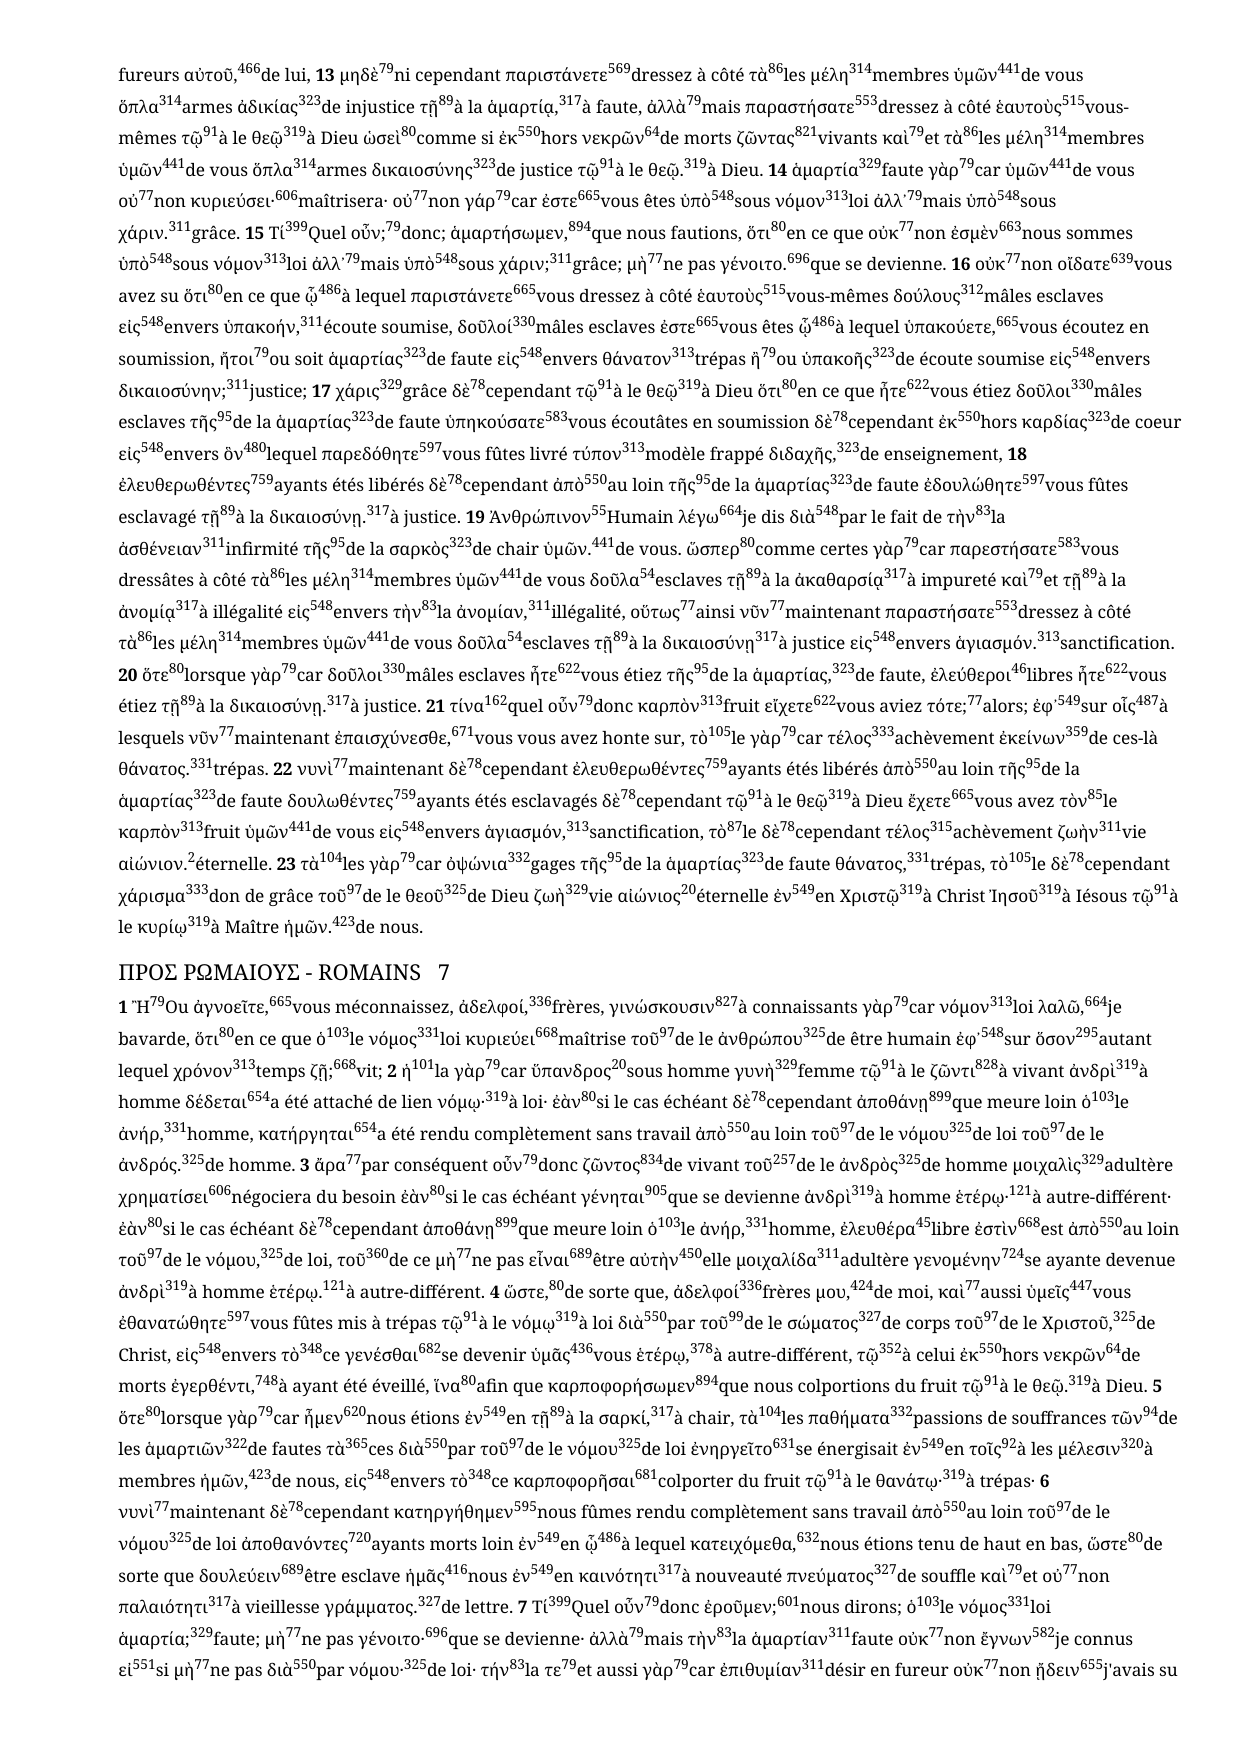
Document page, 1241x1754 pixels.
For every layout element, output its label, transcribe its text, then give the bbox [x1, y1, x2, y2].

text 1 Ἢ79Ou ἀγνοεῖτε,665vous méconnaissez, ἀδελφοί,336frères, γινώσκουσιν827à connaissants γὰρ79car νόμον313loi λαλῶ,664je bavarde, ὅτι80en ce que ὁ103le νόμος331loi κυριεύει668maîtrise τοῦ97de le ἀνθρώπου325de être humain ἐφ᾽548sur ὅσον295autant lequel χρόνον313temps ζῇ;668vit; 2 ἡ101la γὰρ79car ὕπανδρος20sous homme γυνὴ329femme τῷ91à le ζῶντι828à vivant ἀνδρὶ319à homme δέδεται654a été attaché de lien νόμῳ·319à loi· ἐὰν80si le cas échéant δὲ78cependant ἀποθάνῃ899que meure loin ὁ103le ἀνήρ,331homme, κατήργηται654a été rendu complètement sans travail ἀπὸ550au loin τοῦ97de le νόμου325de loi τοῦ97de le ἀνδρός.325de homme. 3 ἄρα77par conséquent οὖν79donc ζῶντος834de vivant τοῦ257de le ἀνδρὸς325de homme μοιχαλὶς329adultère χρηματίσει606négociera du besoin ἐὰν80si le cas échéant γένηται905que se devienne ἀνδρὶ319à homme ἑτέρῳ·121à autre-différent· ἐὰν80si le cas échéant δὲ78cependant ἀποθάνῃ899que meure loin ὁ103le ἀνήρ,331homme, ἐλευθέρα45libre ἐστὶν668est ἀπὸ550au loin τοῦ97de le νόμου,325de loi, τοῦ360de ce μὴ77ne pas εἶναι689être αὐτὴν450elle μοιχαλίδα311adultère γενομένην724se ayante devenue ἀνδρὶ319à homme ἑτέρῳ.121à autre-différent. 4 ὥστε,80de sorte que, ἀδελφοί336frères μου,424de moi, καὶ77aussi ὑμεῖς447vous ἐθανατώθητε597vous fûtes mis à trépas τῷ91à le νόμῳ319à loi διὰ550par τοῦ99de le σώματος327de corps τοῦ97de le Χριστοῦ,325de Christ, εἰς548envers τὸ348ce γενέσθαι682se devenir ὑμᾶς436vous ἑτέρῳ,378à autre-différent, τῷ352à celui ἐκ550hors νεκρῶν64de morts ἐγερθέντι,748à ayant été éveillé, ἵνα80afin que καρποφορήσωμεν894que nous colportions du fruit τῷ91à le θεῷ.319à Dieu. 5 ὅτε80lorsque γὰρ79car ἦμεν620nous étions ἐν549en τῇ89à la σαρκί,317à chair, τὰ104les παθήματα332passions de souffrances τῶν94de les ἁμαρτιῶν322de fautes τὰ365ces διὰ550par τοῦ97de le νόμου325de loi ἐνηργεῖτο631se énergisait ἐν549en τοῖς92à les μέλεσιν320à membres ἡμῶν,423de nous, εἰς548envers τὸ348ce καρποφορῆσαι681colporter du fruit τῷ91à le θανάτῳ·319à trépas· 6 νυνὶ77maintenant δὲ78cependant κατηργήθημεν595nous fûmes rendu complètement sans travail ἀπὸ550au loin τοῦ97de le νόμου325de loi ἀποθανόντες720ayants morts loin ἐν549en ᾧ486à lequel κατειχόμεθα,632nous étions tenu de haut en bas, ὥστε80de sorte que δουλεύειν689être esclave ἡμᾶς416nous ἐν549en καινότητι317à nouveauté πνεύματος327de souffle καὶ79et οὐ77non παλαιότητι317à vieillesse γράμματος.327de lettre. 7 Τί399Quel οὖν79donc ἐροῦμεν;601nous dirons; ὁ103le νόμος331loi ἁμαρτία;329faute; μὴ77ne pas γένοιτο·696que se devienne· ἀλλὰ79mais τὴν83la ἁμαρτίαν311faute οὐκ77non ἔγνων582je connus εἰ551si μὴ77ne pas διὰ550par νόμου·325de loi· τήν83la τε79et aussi γὰρ79car ἐπιθυμίαν311désir en fureur οὐκ77non ᾔδειν655j'avais su εἰ551si μὴ77ne pas ὁ103le νόμος331loi ἔλεγεν·625disait· οὐκ77non ἐπιθυμήσεις.604tu désireras en fureur. 8 ἀφορμὴν311occasion δὲ78cependant λαβοῦσα719ayante prise ἡ101la ἁμαρτία329faute διὰ550par τῆς95de la ἐντολῆς323de commandement κατειργάσατο592se mit au travail complètement ἐν549en ἐμοὶ420à moi πᾶσαν267toute ἐπιθυμίαν·311désir en fureur· χωρὶς552séparément γὰρ79car νόμου325de loi ἁμαρτία329faute νεκρά.45morte. 9 ἐγὼ431moi δὲ78cependant ἔζων621je vivais χωρὶς552séparément νόμου325de loi ποτέ,77à un moment, ἐλθούσης714de ayante venue δὲ78cependant τῆς95de la ἐντολῆς323de commandement ἡ101la ἁμαρτία329faute ἀνέζησεν,586vécut de bas en haut, 10 ἐγὼ431moi δὲ78cependant ἀπέθανον582je mourus loin καὶ79et εὑρέθη600fut trouvé μοι420à moi ἡ101la ἐντολὴ329commandement ἡ362celle εἰς548envers ζωήν,311vie, αὕτη362celle-ci εἰς548envers θάνατον·313trépas· 11 ἡ101la γὰρ79car ἁμαρτία329faute ἀφορμὴν311occasion λαβοῦσα719ayante prise διὰ550par τῆς95de la ἐντολῆς323de commandement ἐξηπάτησέν586appâta d'excès με417moi καὶ79et δι᾽550par αὐτῆς462de elle ἀπέκτεινεν.586tua catégoriquement. 12 ὥστε80de sorte que ὁ103le μὲν77certes νόμος331loi ἅγιος47saint καὶ79et ἡ101la ἐντολὴ329commandement ἁγία69sainte καὶ79et δικαία69juste καὶ79et ἀγαθή.69bonne. 13 Τὸ105Le οὖν79donc ἀγαθὸν73bon ἐμοὶ420à moi ἐγένετο592se devint θάνατος;331trépas; μὴ77ne pas γένοιτο·696que se devienne· ἀλλ᾽79mais ἡ101la ἁμαρτία,329faute, ἵνα80afin que φανῇ911que soit apparu en lumière ἁμαρτία,329faute, διὰ550par τοῦ99de le ἀγαθοῦ67de bon μοι420à moi κατεργαζομένη865se mettante au travail complètement θάνατον,313trépas, ἵνα80afin que γένηται905que se devienne καθ᾽548selon ὑπερβολὴν311hyperbole ἁμαρτωλὸς45fauteuse ἡ101la ἁμαρτία329faute διὰ550par τῆς95de la ἐντολῆς.323de commandement. 14 Οἴδαμεν637Nous avons su γὰρ79car ὅτι80en ce que ὁ103le νόμος331loi πνευματικός47soufflique ἐστιν,668est, ἐγὼ431moi δὲ78cependant σάρκινός47charnu εἰμι664je suis πεπραμένος813ayant été vendu ὑπὸ548sous τὴν83la ἁμαρτίαν.311faute. 15 ὃ482lequel γὰρ79car κατεργάζομαι670je me mets au travail complètement οὐ77non γινώσκω·664je connais· οὐ77non γὰρ79car ὃ482lequel θέλω664je veux τοῦτο348ce-ci πράσσω,664je pratique, ἀλλ᾽79mais ὃ482lequel μισῶ664je hais τοῦτο348ce-ci ποιῶ.664je fais. 16 εἰ80si δὲ78cependant ὃ482lequel οὐ77non θέλω664je veux τοῦτο348ce-ci ποιῶ,664je fais, σύμφημι664je dis ensemble τῷ91à le νόμῳ319à loi ὅτι80en ce que καλός.71beau. 17 νυνὶ77maintenant δὲ78cependant οὐκέτι77non plus ἐγὼ431moi κατεργάζομαι670je me mets au travail complètement αὐτὸ454lui ἀλλ᾽79mais ἡ362celle ἐνοικοῦσα838enhabitante maison ἐν549en ἐμοὶ420à moi ἁμαρτία.329faute. 18 Οἶδα638J'ai su γὰρ79car ὅτι80en ce que οὐκ77non οἰκεῖ668habite maison ἐν549en ἐμοί,420à moi, τοῦτ᾽366ce-ci ἔστιν668est ἐν549en τῇ89à la σαρκί317à chair μου,424de moi, ἀγαθόν·73bon· τὸ366ce γὰρ79car θέλειν689vouloir παράκειταί674se couche à côté μοι,420à moi, τὸ366ce δὲ78cependant κατεργάζεσθαι690se mettre au travail complètement τὸ87le καλὸν55beau οὔ·77non· 19 οὐ77non γὰρ79car ὃ482lequel θέλω664je veux ποιῶ664je fais ἀγαθόν,55bon, ἀλλ᾽79mais ὃ482lequel οὐ77non θέλω664je veux κακὸν55malicieux τοῦτο140ce-ci πράσσω.664je pratique. 20 εἰ80si δὲ78cependant ὃ482lequel οὐ77non θέλω664je veux [ἐγὼ]431[moi] τοῦτο348ce-ci ποιῶ,664je fais, οὐκέτι77non plus ἐγὼ431moi κατεργάζομαι670je me mets au travail complètement αὐτὸ454lui ἀλλ᾽79mais ἡ101la οἰκοῦσα838habitante maison ἐν549en ἐμοὶ420à moi ἁμαρτία.329faute. 21 εὑρίσκω664je trouve ἄρα77par conséquent τὸν85le νόμον,313loi, τῷ352à celui θέλοντι828à voulant ἐμοὶ420à moi ποιεῖν689faire τὸ87le καλόν,55beau, ὅτι80en ce que ἐμοὶ420à moi τὸ105le κακὸν73malicieux παράκειται·674se couche à côté· 22 συνήδομαι670je me prends plaisir avec γὰρ79car τῷ91à le νόμῳ319à loi τοῦ97de le θεοῦ325de Dieu κατὰ548selon τὸν85le ἔσω77dedans ἄνθρωπον,313être humain, 23 βλέπω664je regarde δὲ78cependant ἕτερον115autre-différent νόμον313loi ἐν549en τοῖς92à les μέλεσίν320à membres μου424de moi ἀντιστρατευόμενον849se luttant contre τῷ91à le νόμῳ319à loi τοῦ97de le νοός325de intellect μου424de moi καὶ79et αἰχμαλωτίζοντά822faisant captif με417moi ἐν549en τῷ91à le νόμῳ319à loi τῆς95de la ἁμαρτίας323de faute τῷ352à celui ὄντι828à étant ἐν549en τοῖς92à les μέλεσίν320à membres μου.424de moi. 24 Ταλαίπωρος71Misérable ἐγὼ431moi ἄνθρωπος·331être humain· τίς410quel με417moi ῥύσεται612se délivrera ἐκ550hors τοῦ99de le σώματος327de corps τοῦ97de le θανάτου325de trépas τούτου;150de celui-ci; 25 χάρις329grâce τῷ91à le θεῷ319à Dieu διὰ550par Ἰησοῦ325de Iésous Χριστοῦ325de Christ τοῦ97de le κυρίου325de Maître ἡμῶν.423de nous. Ἄρα77Par conséquent οὖν79donc αὐτὸς513moi-même ἐγὼ431moi τῷ91à le μὲν79certes νοῒ319à intellect δουλεύω664je suis esclave νόμῳ319à loi θεοῦ325de Dieu τῇ89à la δὲ78cependant σαρκὶ317à chair νόμῳ319à loi ἁμαρτίας.323de faute. [118, 992, 1181, 1682]
text ΠΡΟΣ ΡΩΜΑΙΟΥΣ - ROMAINS 7 [118, 957, 1181, 987]
text 1 Τί399Quel οὖν79donc ἐροῦμεν;601nous dirons; ἐπιμένωμεν916que nous restions sur τῇ89à la ἁμαρτίᾳ,317à faute, ἵνα80afin que ἡ101la χάρις329grâce πλεονάσῃ;899que fasse plus nombreux; 2 μὴ77ne pas γένοιτο.696que se devienne. οἵτινες497lesquels des quelconques ἀπεθάνομεν581nous mourûmes loin τῇ89à la ἁμαρτίᾳ,317à faute, πῶς77comment? ἔτι77encore ζήσομεν601nous vivrons ἐν549en αὐτῇ;456à elle; 3 ἢ79ou ἀγνοεῖτε665vous méconnaissez ὅτι,80en ce que, ὅσοι497autant lesquels ἐβαπτίσθημεν595nous fûmes baptisé εἰς548envers Χριστὸν313Christ Ἰησοῦν,313Iésous, εἰς548envers τὸν85le θάνατον313trépas αὐτοῦ464de lui ἐβαπτίσθημεν;595nous fûmes baptisé; 4 συνετάφημεν595nous fûmes enseveli avec οὖν79donc αὐτῷ458à lui διὰ550par τοῦ99de le βαπτίσματος327de baptême εἰς548envers τὸν85le θάνατον,313trépas, ἵνα80afin que ὥσπερ80comme certes ἠγέρθη600fut éveillé Χριστὸς331Christ ἐκ550hors νεκρῶν64de morts διὰ550par τῆς95de la δόξης323de gloire τοῦ97de le πατρός,325de père, οὕτως77ainsi καὶ77aussi ἡμεῖς430nous ἐν549en καινότητι317à nouveauté ζωῆς323de vie περιπατήσωμεν.894que nous piétinions autour. 5 εἰ80si γὰρ79car σύμφυτοι46poussés avec γεγόναμεν637nous avons devenus τῷ93à le ὁμοιώματι321à similitude τοῦ97de le θανάτου325de trépas αὐτοῦ,464de lui, ἀλλὰ79mais καὶ77aussi τῆς95de la ἀναστάσεως323de redressement ἐσόμεθα·607nous nous serons· 6 τοῦτο348ce-ci γινώσκοντες839connaissants ὅτι80en ce que ὁ103le παλαιὸς71vieil ἡμῶν423de nous ἄνθρωπος331être humain συνεσταυρώθη,600fut crucifié avec, ἵνα80afin que καταργηθῇ911que soit rendu complètement sans travail τὸ105le σῶμα333corps τῆς95de la ἁμαρτίας,323de faute, τοῦ360de ce μηκέτι77ne pas plus δουλεύειν689être esclave ἡμᾶς416nous τῇ89à la ἁμαρτίᾳ·317à faute· 7 ὁ364celui γὰρ79car ἀποθανὼν721ayant mort loin δεδικαίωται654a été justifié ἀπὸ550au loin τῆς95de la ἁμαρτίας.323de faute. 8 εἰ80si δὲ78cependant ἀπεθάνομεν581nous mourûmes loin σὺν549avec Χριστῷ,319à Christ, πιστεύομεν663nous croyons ὅτι80en ce que καὶ77aussi συζήσομεν601nous vivrons avec αὐτῷ,458à lui, 9 εἰδότες782ayants sus ὅτι80en ce que Χριστὸς331Christ ἐγερθεὶς760ayant été éveillé ἐκ550hors νεκρῶν64de morts οὐκέτι77non plus ἀποθνῄσκει,668meurt loin, θάνατος331trépas αὐτοῦ464de lui οὐκέτι77non plus κυριεύει.668maîtrise. 10 ὃ482lequel γὰρ79car ἀπέθανεν,586mourut loin, τῇ89à la ἁμαρτίᾳ317à faute ἀπέθανεν586mourut loin ἐφάπαξ·77sur une fois· ὃ482lequel δὲ78cependant ζῇ,668vit, ζῇ668vit τῷ91à le θεῷ.319à Dieu. 11 οὕτως77ainsi καὶ77aussi ὑμεῖς447vous λογίζεσθε573que vous vous calculez ἑαυτοὺς515vous-mêmes [εἶναι]689[être] νεκροὺς31morts μὲν79certes τῇ89à la ἁμαρτίᾳ317à faute ζῶντας821vivants δὲ78cependant τῷ91à le θεῷ319à Dieu ἐν549en Χριστῷ319à Christ Ἰησοῦ.319à Iésous. 12 Μὴ77Ne pas οὖν79donc βασιλευέτω572soit roi ἡ101la ἁμαρτία329faute ἐν549en τῷ93à le θνητῷ61à mortel ὑμῶν441de vous σώματι321à corps εἰς548envers τὸ348ce ὑπακούειν689écouter en soumission ταῖς88à les ἐπιθυμίαις316à désirs en fureurs αὐτοῦ,466de lui, 13 μηδὲ79ni cependant παριστάνετε569dressez à côté τὰ86les μέλη314membres ὑμῶν441de vous ὅπλα314armes ἀδικίας323de injustice τῇ89à la ἁμαρτίᾳ,317à faute, ἀλλὰ79mais παραστήσατε553dressez à côté ἑαυτοὺς515vous-mêmes τῷ91à le θεῷ319à Dieu ὡσεὶ80comme si ἐκ550hors νεκρῶν64de morts ζῶντας821vivants καὶ79et τὰ86les μέλη314membres ὑμῶν441de vous ὅπλα314armes δικαιοσύνης323de justice τῷ91à le θεῷ.319à Dieu. 14 ἁμαρτία329faute γὰρ79car ὑμῶν441de vous οὐ77non κυριεύσει·606maîtrisera· οὐ77non γάρ79car ἐστε665vous êtes ὑπὸ548sous νόμον313loi ἀλλ᾽79mais ὑπὸ548sous χάριν.311grâce. 15 Τί399Quel οὖν;79donc; ἁμαρτήσωμεν,894que nous fautions, ὅτι80en ce que οὐκ77non ἐσμὲν663nous sommes ὑπὸ548sous νόμον313loi ἀλλ᾽79mais ὑπὸ548sous χάριν;311grâce; μὴ77ne pas γένοιτο.696que se devienne. 16 οὐκ77non οἴδατε639vous avez su ὅτι80en ce que ᾧ486à lequel παριστάνετε665vous dressez à côté ἑαυτοὺς515vous-mêmes δούλους312mâles esclaves εἰς548envers ὑπακοήν,311écoute soumise, δοῦλοί330mâles esclaves ἐστε665vous êtes ᾧ486à lequel ὑπακούετε,665vous écoutez en soumission, ἤτοι79ou soit ἁμαρτίας323de faute εἰς548envers θάνατον313trépas ἢ79ou ὑπακοῆς323de écoute soumise εἰς548envers δικαιοσύνην;311justice; 17 χάρις329grâce δὲ78cependant τῷ91à le θεῷ319à Dieu ὅτι80en ce que ἦτε622vous étiez δοῦλοι330mâles esclaves τῆς95de la ἁμαρτίας323de faute ὑπηκούσατε583vous écoutâtes en soumission δὲ78cependant ἐκ550hors καρδίας323de coeur εἰς548envers ὃν480lequel παρεδόθητε597vous fûtes livré τύπον313modèle frappé διδαχῆς,323de enseignement, 18 ἐλευθερωθέντες759ayants étés libérés δὲ78cependant ἀπὸ550au loin τῆς95de la ἁμαρτίας323de faute ἐδουλώθητε597vous fûtes esclavagé τῇ89à la δικαιοσύνῃ.317à justice. 19 Ἀνθρώπινον55Humain λέγω664je dis διὰ548par le fait de τὴν83la ἀσθένειαν311infirmité τῆς95de la σαρκὸς323de chair ὑμῶν.441de vous. ὥσπερ80comme certes γὰρ79car παρεστήσατε583vous dressâtes à côté τὰ86les μέλη314membres ὑμῶν441de vous δοῦλα54esclaves τῇ89à la ἀκαθαρσίᾳ317à impureté καὶ79et τῇ89à la ἀνομίᾳ317à illégalité εἰς548envers τὴν83la ἀνομίαν,311illégalité, οὕτως77ainsi νῦν77maintenant παραστήσατε553dressez à côté τὰ86les μέλη314membres ὑμῶν441de vous δοῦλα54esclaves τῇ89à la δικαιοσύνῃ317à justice εἰς548envers ἁγιασμόν.313sanctification. 20 ὅτε80lorsque γὰρ79car δοῦλοι330mâles esclaves ἦτε622vous étiez τῆς95de la ἁμαρτίας,323de faute, ἐλεύθεροι46libres ἦτε622vous étiez τῇ89à la δικαιοσύνῃ.317à justice. 21 τίνα162quel οὖν79donc καρπὸν313fruit εἴχετε622vous aviez τότε;77alors; ἐφ᾽549sur οἷς487à lesquels νῦν77maintenant ἐπαισχύνεσθε,671vous vous avez honte sur, τὸ105le γὰρ79car τέλος333achèvement ἐκείνων359de ces-là θάνατος.331trépas. 22 νυνὶ77maintenant δὲ78cependant ἐλευθερωθέντες759ayants étés libérés ἀπὸ550au loin τῆς95de la ἁμαρτίας323de faute δουλωθέντες759ayants étés esclavagés δὲ78cependant τῷ91à le θεῷ319à Dieu ἔχετε665vous avez τὸν85le καρπὸν313fruit ὑμῶν441de vous εἰς548envers ἁγιασμόν,313sanctification, τὸ87le δὲ78cependant τέλος315achèvement ζωὴν311vie αἰώνιον.2éternelle. 23 τὰ104les γὰρ79car ὀψώνια332gages τῆς95de la ἁμαρτίας323de faute θάνατος,331trépas, τὸ105le δὲ78cependant χάρισμα333don de grâce τοῦ97de le θεοῦ325de Dieu ζωὴ329vie αἰώνιος20éternelle ἐν549en Χριστῷ319à Christ Ἰησοῦ319à Iésous τῷ91à le κυρίῳ319à Maître ἡμῶν.423de nous. [118, 59, 1181, 939]
